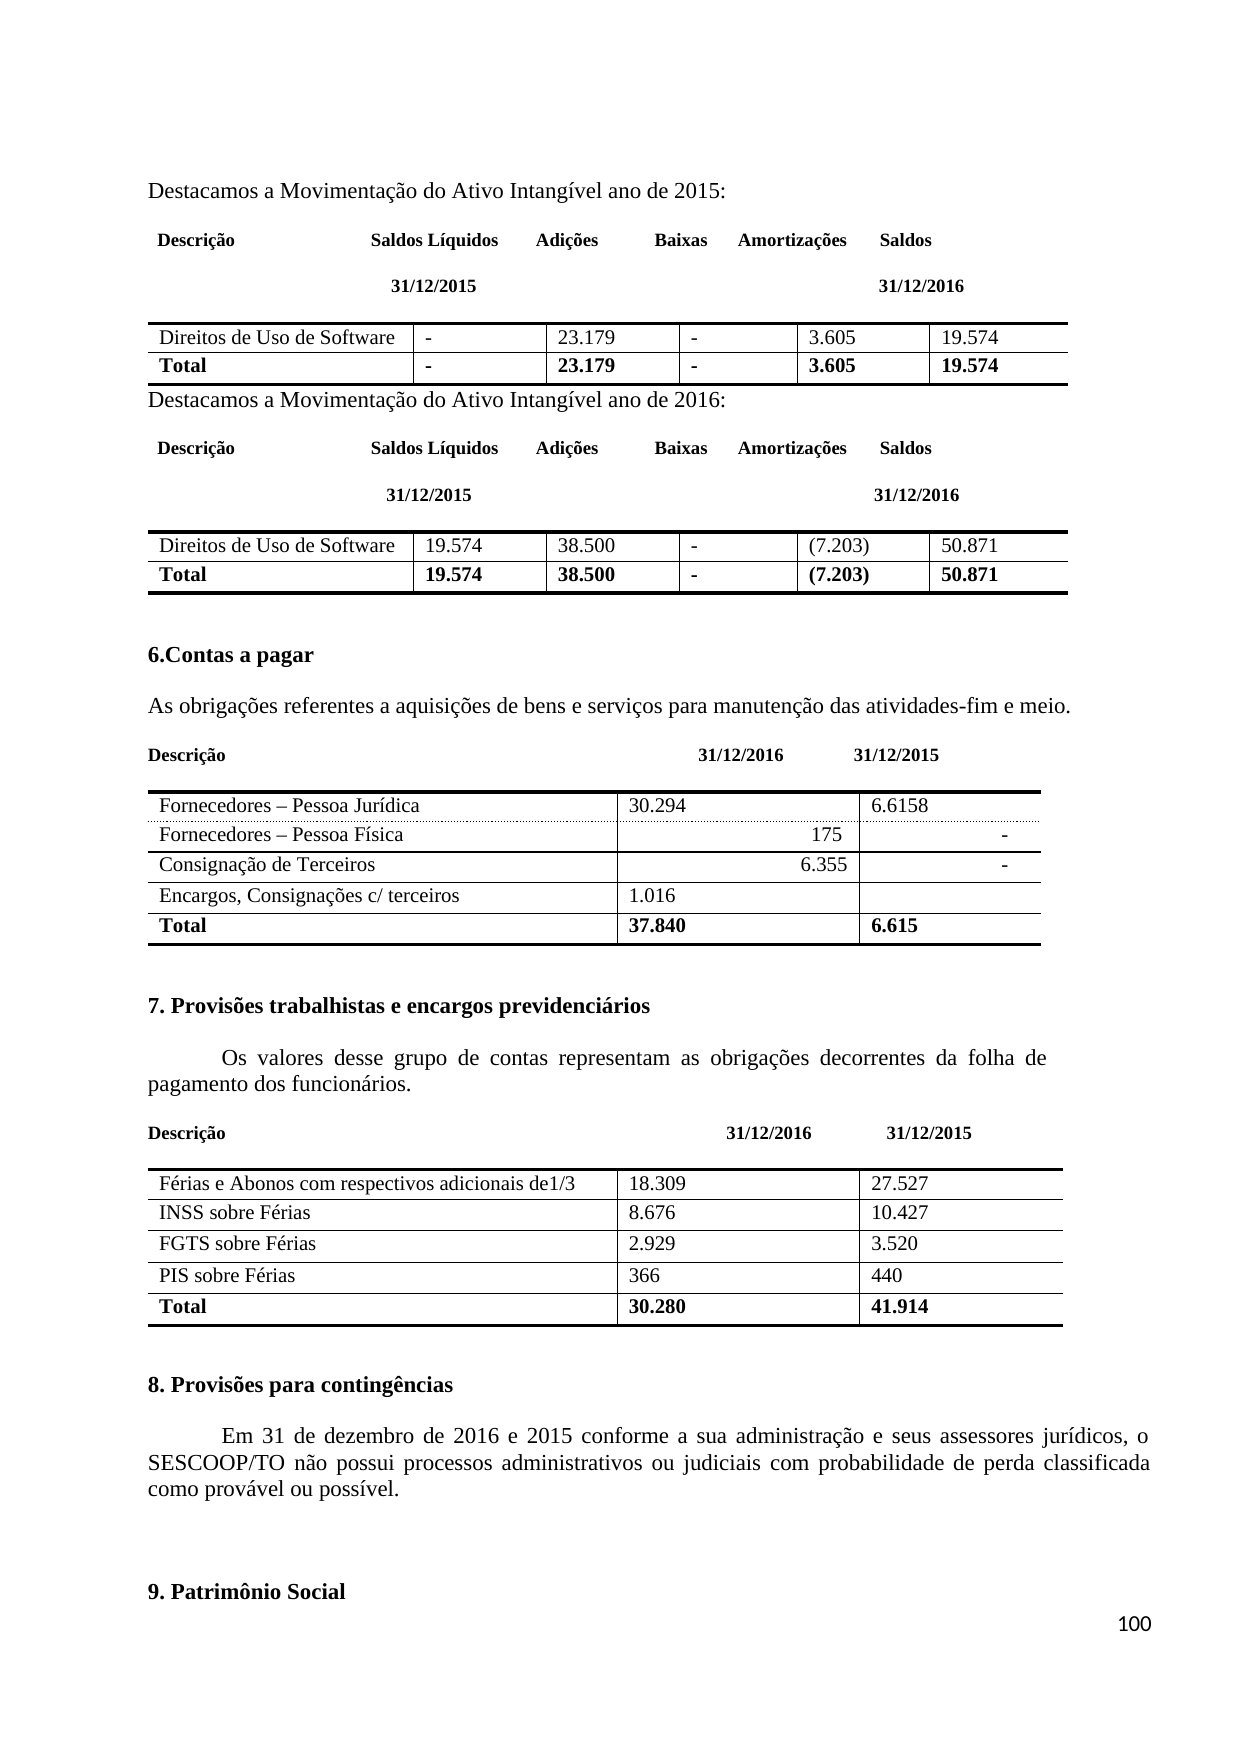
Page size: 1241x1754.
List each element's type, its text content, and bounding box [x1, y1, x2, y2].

text 31/12/2015 31/12/2016 [148, 275, 1152, 297]
table_cell - [680, 353, 797, 383]
table_cell [860, 883, 1041, 912]
table_header 19.574 [930, 325, 1067, 352]
text Descrição 31/12/2016 31/12/2015 [148, 744, 1152, 765]
table_header Direitos de Uso de Software [148, 534, 413, 561]
table_header 50.871 [930, 534, 1067, 561]
text 9. Patrimônio Social [148, 1578, 1048, 1604]
table_cell Fornecedores – Pessoa Física [148, 821, 617, 851]
table_cell 23.179 [547, 353, 679, 383]
table_cell 19.574 [930, 353, 1067, 383]
table_cell 3.605 [798, 353, 929, 383]
table_cell 38.500 [547, 562, 679, 591]
table_cell 30.280 [618, 1294, 859, 1324]
table_header 6.6158 [860, 794, 1041, 821]
table_cell Total [148, 914, 617, 943]
text 31/12/2015 31/12/2016 [148, 484, 1152, 505]
table_cell 366 [618, 1263, 859, 1293]
table_cell 440 [860, 1263, 1063, 1293]
table_cell Encargos, Consignações c/ terceiros [148, 883, 617, 912]
text Descrição Saldos Líquidos Adições Baixas Amortizações Saldos [148, 228, 1152, 250]
text Descrição 31/12/2016 31/12/2015 [148, 1122, 1152, 1143]
text Destacamos a Movimentação do Ativo Intangível ano de 2016: [148, 386, 1152, 412]
table_cell 6.615 [860, 914, 1041, 943]
table_cell 2.929 [618, 1231, 859, 1262]
text 7. Provisões trabalhistas e encargos previdenciários [148, 993, 1048, 1019]
table_cell 3.520 [860, 1231, 1063, 1262]
table_cell (7.203) [798, 562, 929, 591]
table_cell 19.574 [414, 562, 546, 591]
table_header 18.309 [618, 1171, 859, 1199]
text Descrição Saldos Líquidos Adições Baixas Amortizações Saldos [148, 437, 1152, 459]
text 6.Contas a pagar [148, 641, 1048, 667]
table_header 19.574 [414, 534, 546, 561]
table_header - [680, 534, 797, 561]
text Em 31 de dezembro de 2016 e 2015 conforme a sua administração e seus assessores jurídicos, o SESCOOP/TO não possui processos administrativos ou judiciais com probabilidade de perda classificada como provável ou possível. [148, 1422, 1152, 1501]
table_cell PIS sobre Férias [148, 1263, 617, 1293]
table_cell 175 [618, 821, 859, 851]
text Os valores desse grupo de contas representam as obrigações decorrentes da folha de pagamento dos funcionários. [148, 1044, 1048, 1097]
table_header Fornecedores – Pessoa Jurídica [148, 794, 617, 821]
table_cell 8.676 [618, 1200, 859, 1230]
text Destacamos a Movimentação do Ativo Intangível ano de 2015: [148, 177, 1152, 203]
table_header 23.179 [547, 325, 679, 352]
table_cell - [860, 821, 1041, 851]
table_cell - [680, 562, 797, 591]
table_cell INSS sobre Férias [148, 1200, 617, 1230]
table_cell Consignação de Terceiros [148, 853, 617, 882]
text 8. Provisões para contingências [148, 1371, 1048, 1397]
table_cell 41.914 [860, 1294, 1063, 1324]
text As obrigações referentes a aquisições de bens e serviços para manutenção das atividades-fim e meio. [148, 692, 1152, 719]
table_header 38.500 [547, 534, 679, 561]
table_header - [680, 325, 797, 352]
table_cell Total [148, 562, 413, 591]
table_header (7.203) [798, 534, 929, 561]
table_cell FGTS sobre Férias [148, 1231, 617, 1262]
table_header - [414, 325, 546, 352]
table_header 27.527 [860, 1171, 1063, 1199]
table_cell Total [148, 1294, 617, 1324]
table_cell 10.427 [860, 1200, 1063, 1230]
table_cell 50.871 [930, 562, 1067, 591]
table_cell Total [148, 353, 413, 383]
table_header Direitos de Uso de Software [148, 325, 413, 352]
table_cell - [414, 353, 546, 383]
table_header 3.605 [798, 325, 929, 352]
table_header 30.294 [618, 794, 859, 821]
table_cell 6.355 [618, 853, 859, 882]
table_cell - [860, 853, 1041, 882]
table_cell 1.016 [618, 883, 859, 912]
table_header Férias e Abonos com respectivos adicionais de1/3 [148, 1171, 617, 1199]
table_cell 37.840 [618, 914, 859, 943]
